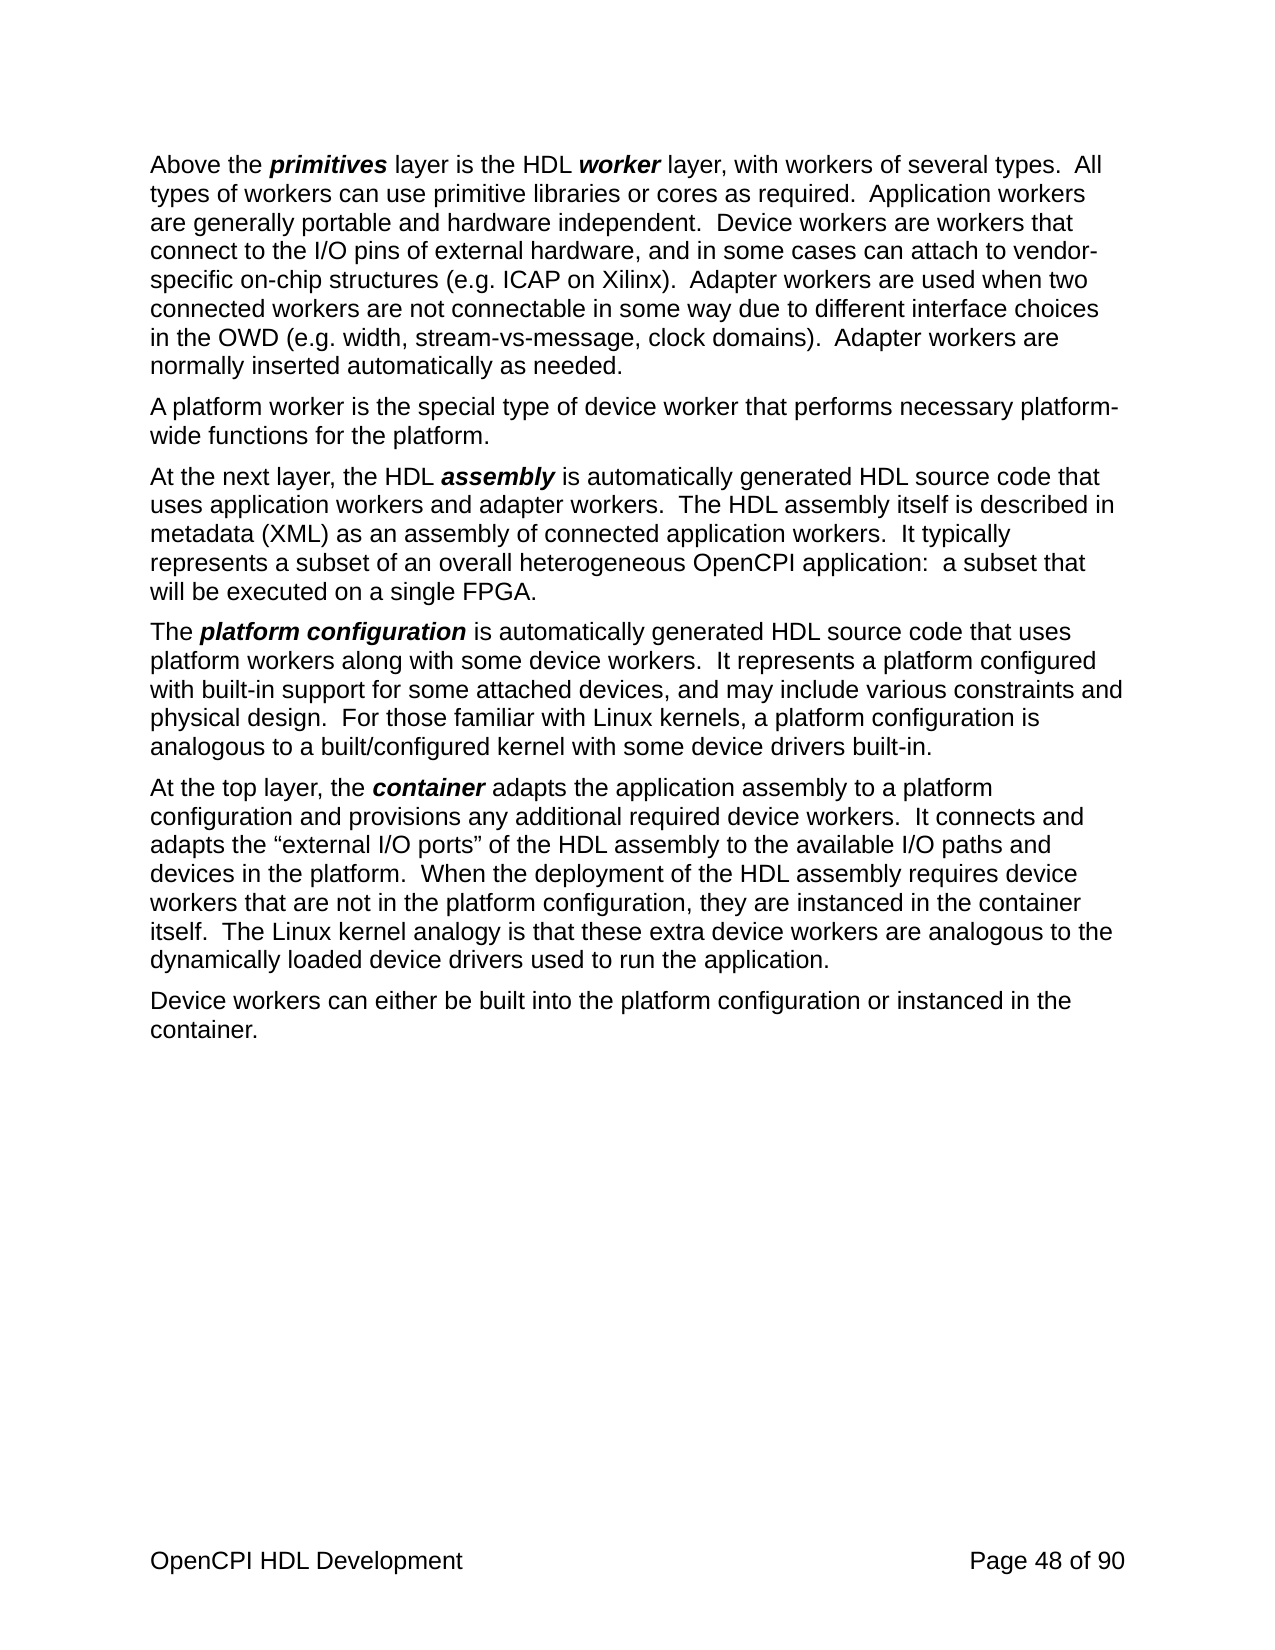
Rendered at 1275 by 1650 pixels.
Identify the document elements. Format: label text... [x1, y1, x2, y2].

text Device workers can either be built into the platform configuration or instanced in the container. [150, 986, 1125, 1044]
text Above the primitives layer is the HDL worker layer, with workers of several types. All types of workers can use primitive libraries or cores as required. Application workers are generally portable and hardware independent. Device workers are workers that connect to the I/O pins of external hardware, and in some cases can attach to vendor-specific on-chip structures (e.g. ICAP on Xilinx). Adapter workers are used when two connected workers are not connectable in some way due to different interface choices in the OWD (e.g. width, stream-vs-message, clock domains). Adapter workers are normally inserted automatically as needed. [150, 150, 1125, 380]
text At the next layer, the HDL assembly is automatically generated HDL source code that uses application workers and adapter workers. The HDL assembly itself is described in metadata (XML) as an assembly of connected application workers. It typically represents a subset of an overall heterogeneous OpenCPI application: a subset that will be executed on a single FPGA. [150, 461, 1125, 605]
text The platform configuration is automatically generated HDL source code that uses platform workers along with some device workers. It represents a platform configured with built-in support for some attached devices, and may include various constraints and physical design. For those familiar with Linux kernels, a platform configuration is analogous to a built/configured kernel with some device drivers built-in. [150, 617, 1125, 761]
text At the top layer, the container adapts the application assembly to a platform configuration and provisions any additional required device workers. It connects and adapts the “external I/O ports” of the HDL assembly to the available I/O paths and devices in the platform. When the deployment of the HDL assembly requires device workers that are not in the platform configuration, they are instanced in the container itself. The Linux kernel analogy is that these extra device workers are analogous to the dynamically loaded device drivers used to run the application. [150, 773, 1125, 974]
text A platform worker is the special type of device worker that performs necessary platform-wide functions for the platform. [150, 392, 1125, 449]
